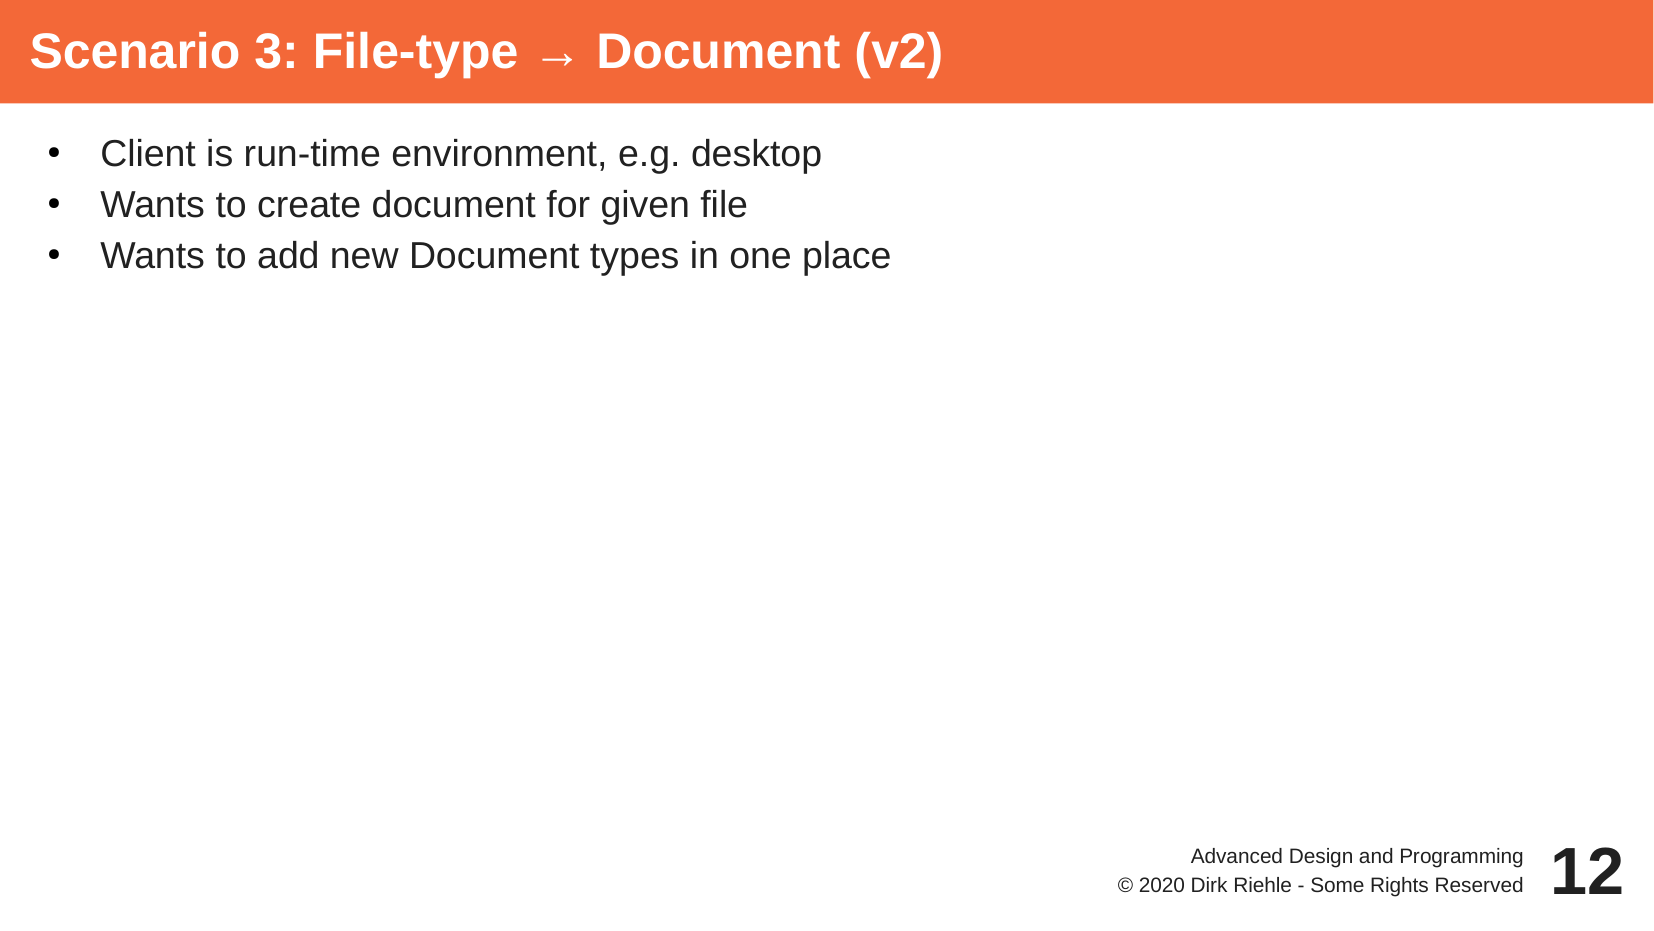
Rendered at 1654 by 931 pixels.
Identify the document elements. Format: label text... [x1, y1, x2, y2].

title Scenario 3: File-type → Document (v2) [0, 0, 1654, 104]
list Client is run-time environment, e.g. desktop Wants to create document for given file Wants to add new Document types in one place [29, 132, 1625, 813]
